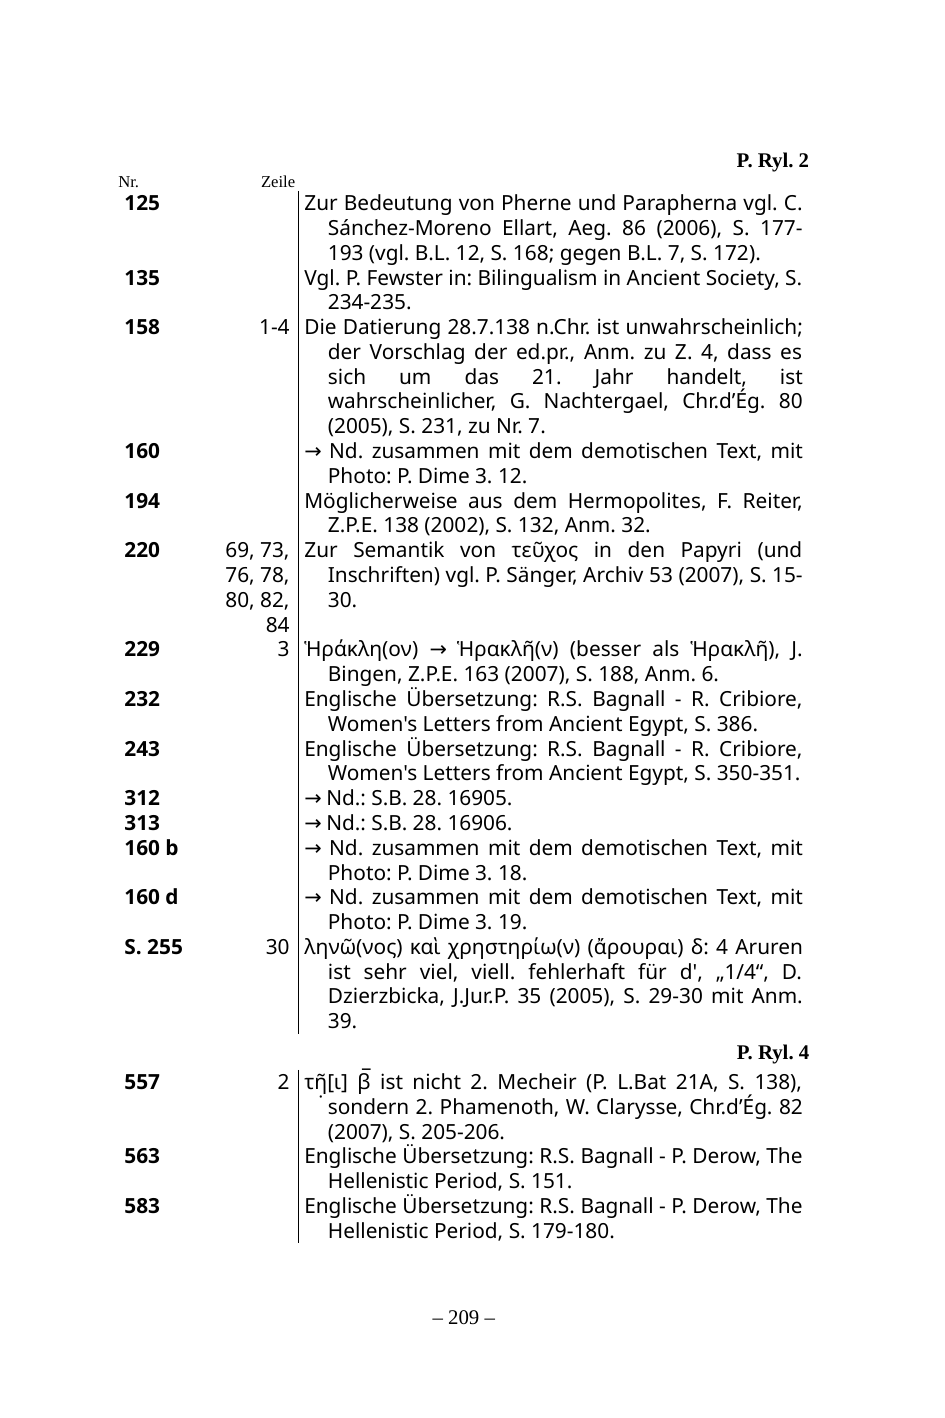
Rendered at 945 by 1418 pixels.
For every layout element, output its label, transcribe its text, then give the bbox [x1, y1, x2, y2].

table_cell 312 [118, 786, 207, 811]
table_header 557 [118, 1070, 207, 1144]
table_cell 313 [118, 811, 207, 835]
table_cell 232 [118, 687, 207, 736]
table_cell [207, 265, 298, 315]
table_cell 194 [118, 488, 207, 538]
table_cell [207, 811, 298, 835]
table_cell [207, 488, 298, 538]
table_cell 160 b [118, 835, 207, 885]
table_cell Englische Übersetzung: R.S. Bagnall - R. Cribiore, Women's Letters from Ancient Egypt, S. 386. [299, 687, 809, 736]
table_cell 125 [118, 191, 207, 265]
table_cell Zur Bedeutung von Pherne und Parapherna vgl. C. Sánchez-Moreno Ellart, Aeg. 86 (2006), S. 177-193 (vgl. B.L. 12, S. 168; gegen B.L. 7, S. 172). [299, 191, 809, 265]
table_cell [207, 786, 298, 811]
table_cell 30 [207, 935, 298, 1034]
table_cell [207, 687, 298, 736]
table_cell 229 [118, 637, 207, 687]
table_cell 243 [118, 736, 207, 786]
table_cell Vgl. P. Fewster in: Bilingualism in Ancient Society, S. 234-235. [299, 265, 809, 315]
table_cell Zur Semantik von τεῦχος in den Papyri (und Inschriften) vgl. P. Sänger, Archiv 53 (2007), S. 15-30. [299, 538, 809, 637]
table_cell [207, 736, 298, 786]
table_cell 69, 73, 76, 78, 80, 82, 84 [207, 538, 298, 637]
table_cell Die Datierung 28.7.138 n.Chr. ist unwahrscheinlich; der Vorschlag der ed.pr., Anm. zu Z. 4, dass es sich um das 21. Jahr handelt, ist wahrscheinlicher, G. Nachtergael, Chr.d’Ég. 80 (2005), S. 231, zu Nr. 7. [299, 315, 809, 439]
table_cell Englische Übersetzung: R.S. Bagnall - P. Derow, The Hellenistic Period, S. 179-180. [299, 1194, 809, 1243]
table_cell [207, 1144, 298, 1194]
table_cell 3 [207, 637, 298, 687]
table_header 2 [207, 1070, 298, 1144]
table_cell 1-4 [207, 315, 298, 439]
table_cell 583 [118, 1194, 207, 1243]
table_cell S. 255 [118, 935, 207, 1034]
table_cell → Nd. zusammen mit dem demotischen Text, mit Photo: P. Dime 3. 19. [299, 885, 809, 934]
table_cell 160 [118, 439, 207, 488]
table_cell Möglicherweise aus dem Hermopolites, F. Reiter, Z.P.E. 138 (2002), S. 132, Anm. 32. [299, 488, 809, 538]
table_cell Ἡράκλη(ον) → Ἡρακλῆ(ν) (besser als Ἡρακλῆ), J. Bingen, Z.P.E. 163 (2007), S. 188, Anm. 6. [299, 637, 809, 687]
table_cell 220 [118, 538, 207, 637]
table_cell ληνῶ(νος) καὶ χρηστηρίω(ν) (ἄρουραι) δ: 4 Aruren ist sehr viel, viell. fehlerhaft für d', „1/4“, D. Dzierzbicka, J.Jur.P. 35 (2005), S. 29-30 mit Anm. 39. [299, 935, 809, 1034]
table_cell [207, 835, 298, 885]
table_cell 135 [118, 265, 207, 315]
table_cell [207, 885, 298, 934]
table_cell 563 [118, 1144, 207, 1194]
subtitle P. Ryl. 4 [118, 1040, 809, 1064]
table_cell [207, 1194, 298, 1243]
table_cell → Nd.: S.B. 28. 16906. [299, 811, 809, 835]
table_cell Englische Übersetzung: R.S. Bagnall - P. Derow, The Hellenistic Period, S. 151. [299, 1144, 809, 1194]
table_cell → Nd.: S.B. 28. 16905. [299, 786, 809, 811]
table_cell → Nd. zusammen mit dem demotischen Text, mit Photo: P. Dime 3. 18. [299, 835, 809, 885]
table_cell [207, 439, 298, 488]
table_header τῆ̣[ι] β̅ ist nicht 2. Mecheir (P. L.Bat 21A, S. 138), sondern 2. Phamenoth, W. Clarysse, Chr.d’Ég. 82 (2007), S. 205-206. [299, 1070, 809, 1144]
table_cell 160 d [118, 885, 207, 934]
table_cell 158 [118, 315, 207, 439]
table_cell Englische Übersetzung: R.S. Bagnall - R. Cribiore, Women's Letters from Ancient Egypt, S. 350-351. [299, 736, 809, 786]
table_cell → Nd. zusammen mit dem demotischen Text, mit Photo: P. Dime 3. 12. [299, 439, 809, 488]
table_cell [207, 191, 298, 265]
